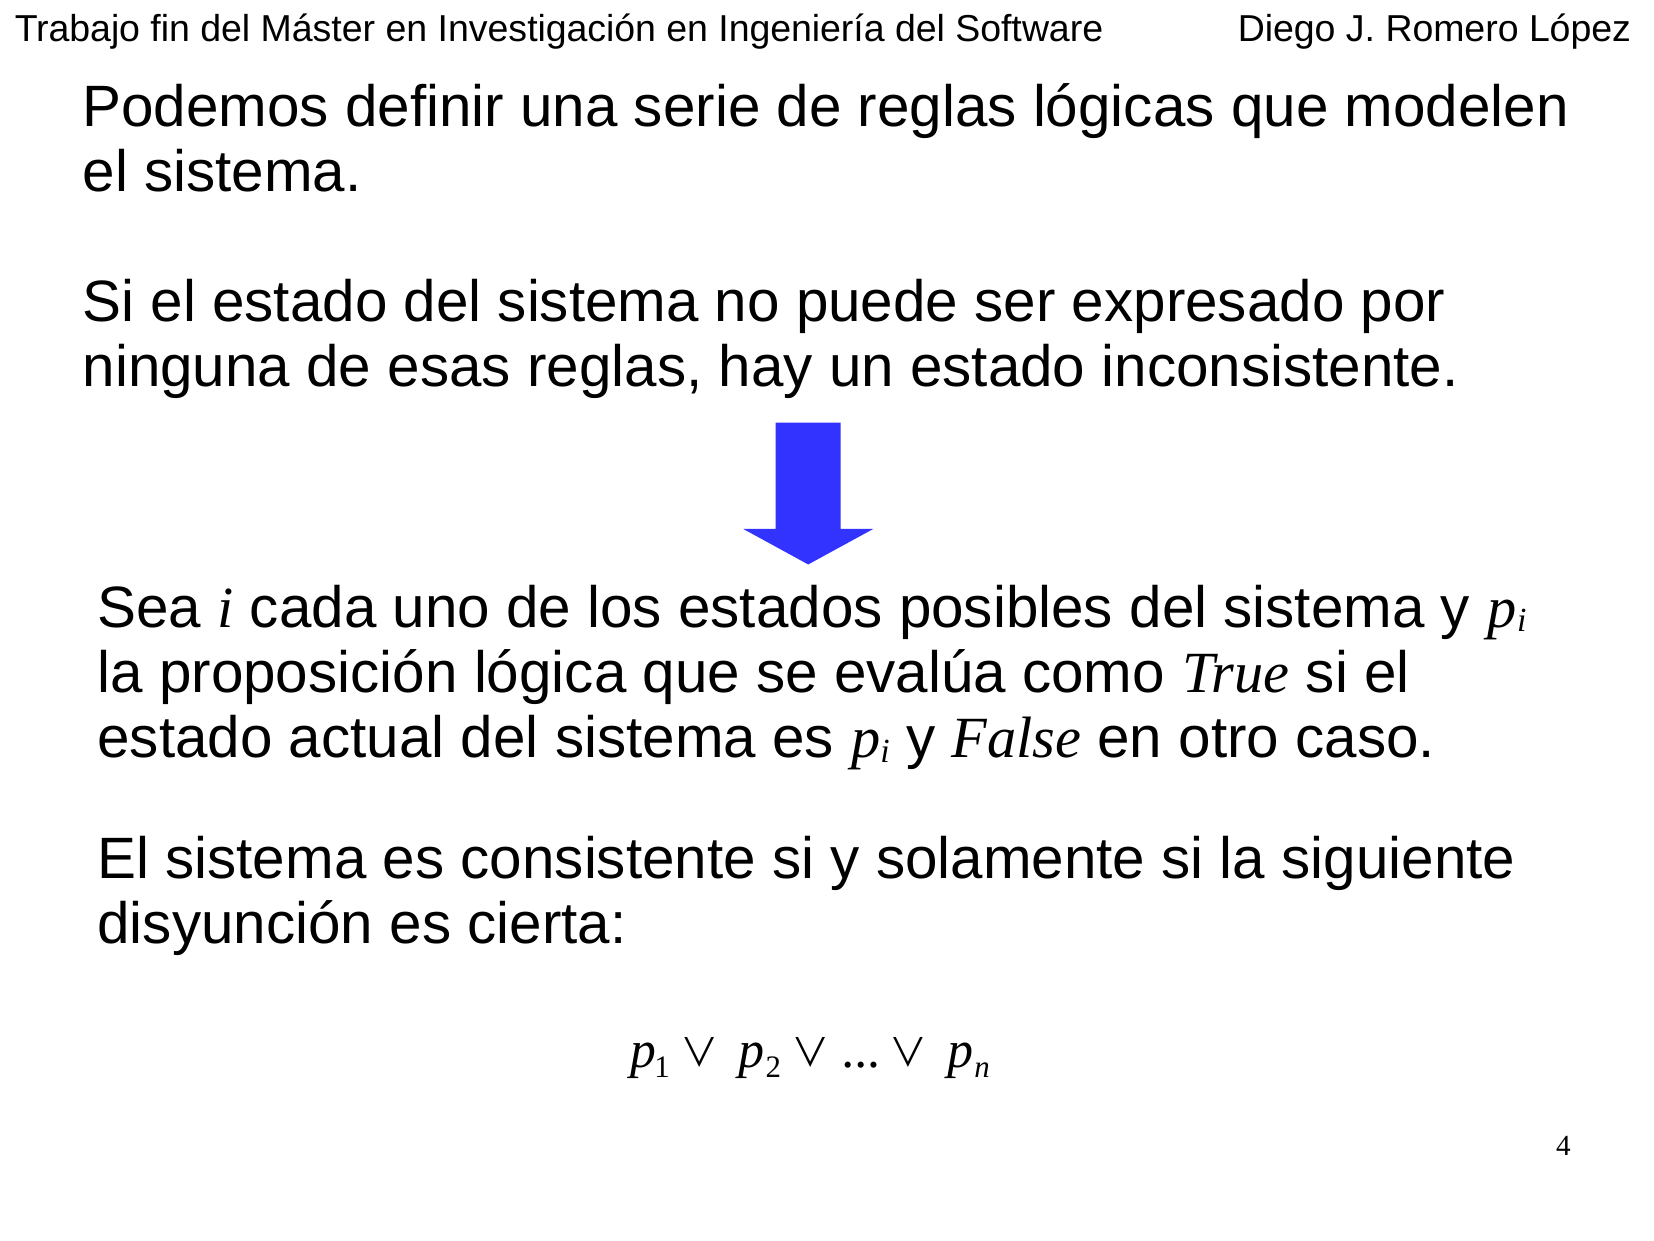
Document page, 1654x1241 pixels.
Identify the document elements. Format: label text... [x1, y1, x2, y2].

text_box Podemos definir una serie de reglas lógicas que modelen el sistema. Si el estado del sistema no puede ser expresado por ninguna de esas reglas, hay un estado inconsistente. [82, 59, 1571, 414]
text_box Sea i cada uno de los estados posibles del sistema y pi la proposición lógica que se evalúa como True si el estado actual del sistema es pi y False en otro caso. El sistema es consistente si y solamente si la siguiente disyunción es cierta: [82, 566, 1583, 1006]
text_box [743, 422, 874, 565]
chart [608, 1020, 1002, 1086]
